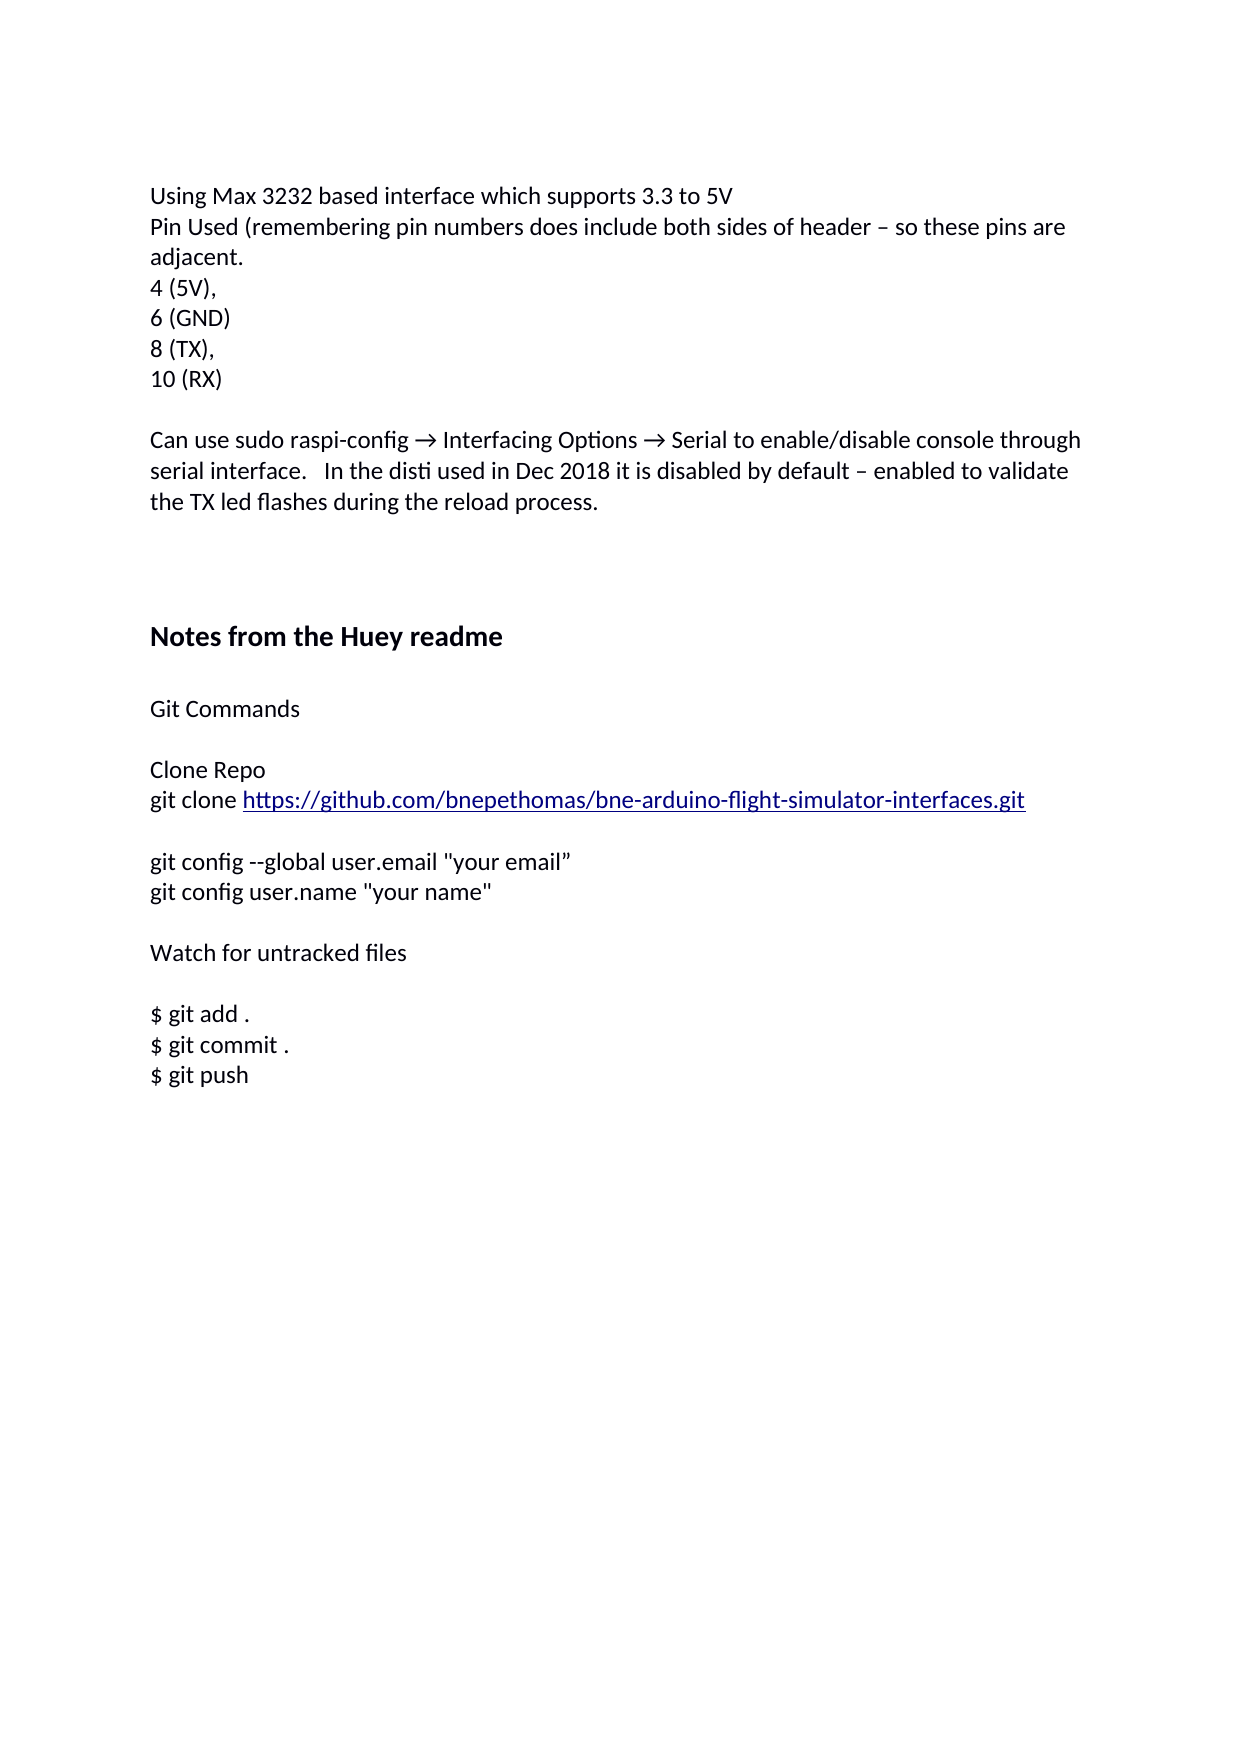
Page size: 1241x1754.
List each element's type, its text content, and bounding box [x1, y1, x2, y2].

text Pin Used (remembering pin numbers does include both sides of header – so these pins are adjacent. [150, 211, 1090, 272]
text Clone Repo [150, 754, 1090, 784]
text $ git push [150, 1059, 1090, 1090]
text Using Max 3232 based interface which supports 3.3 to 5V [150, 181, 1090, 211]
text git config --global user.email "your email” [150, 846, 1090, 876]
text Git Commands [150, 693, 1090, 723]
text 6 (GND) [150, 303, 1090, 333]
text 4 (5V), [150, 272, 1090, 303]
text 8 (TX), [150, 333, 1090, 364]
text git config user.name "your name" [150, 876, 1090, 907]
text 10 (RX) [150, 364, 1090, 394]
subtitle Notes from the Huey readme [150, 618, 1090, 654]
text $ git commit . [150, 1029, 1090, 1059]
text Can use sudo raspi-config → Interfacing Options → Serial to enable/disable console through serial interface. In the disti used in Dec 2018 it is disabled by default – enabled to validate the TX led flashes during the reload process. [150, 425, 1090, 516]
text $ git add . [150, 998, 1090, 1029]
text Watch for untracked files [150, 937, 1090, 968]
text git clone https://github.com/bnepethomas/bne-arduino-flight-simulator-interfaces.git [150, 784, 1090, 815]
